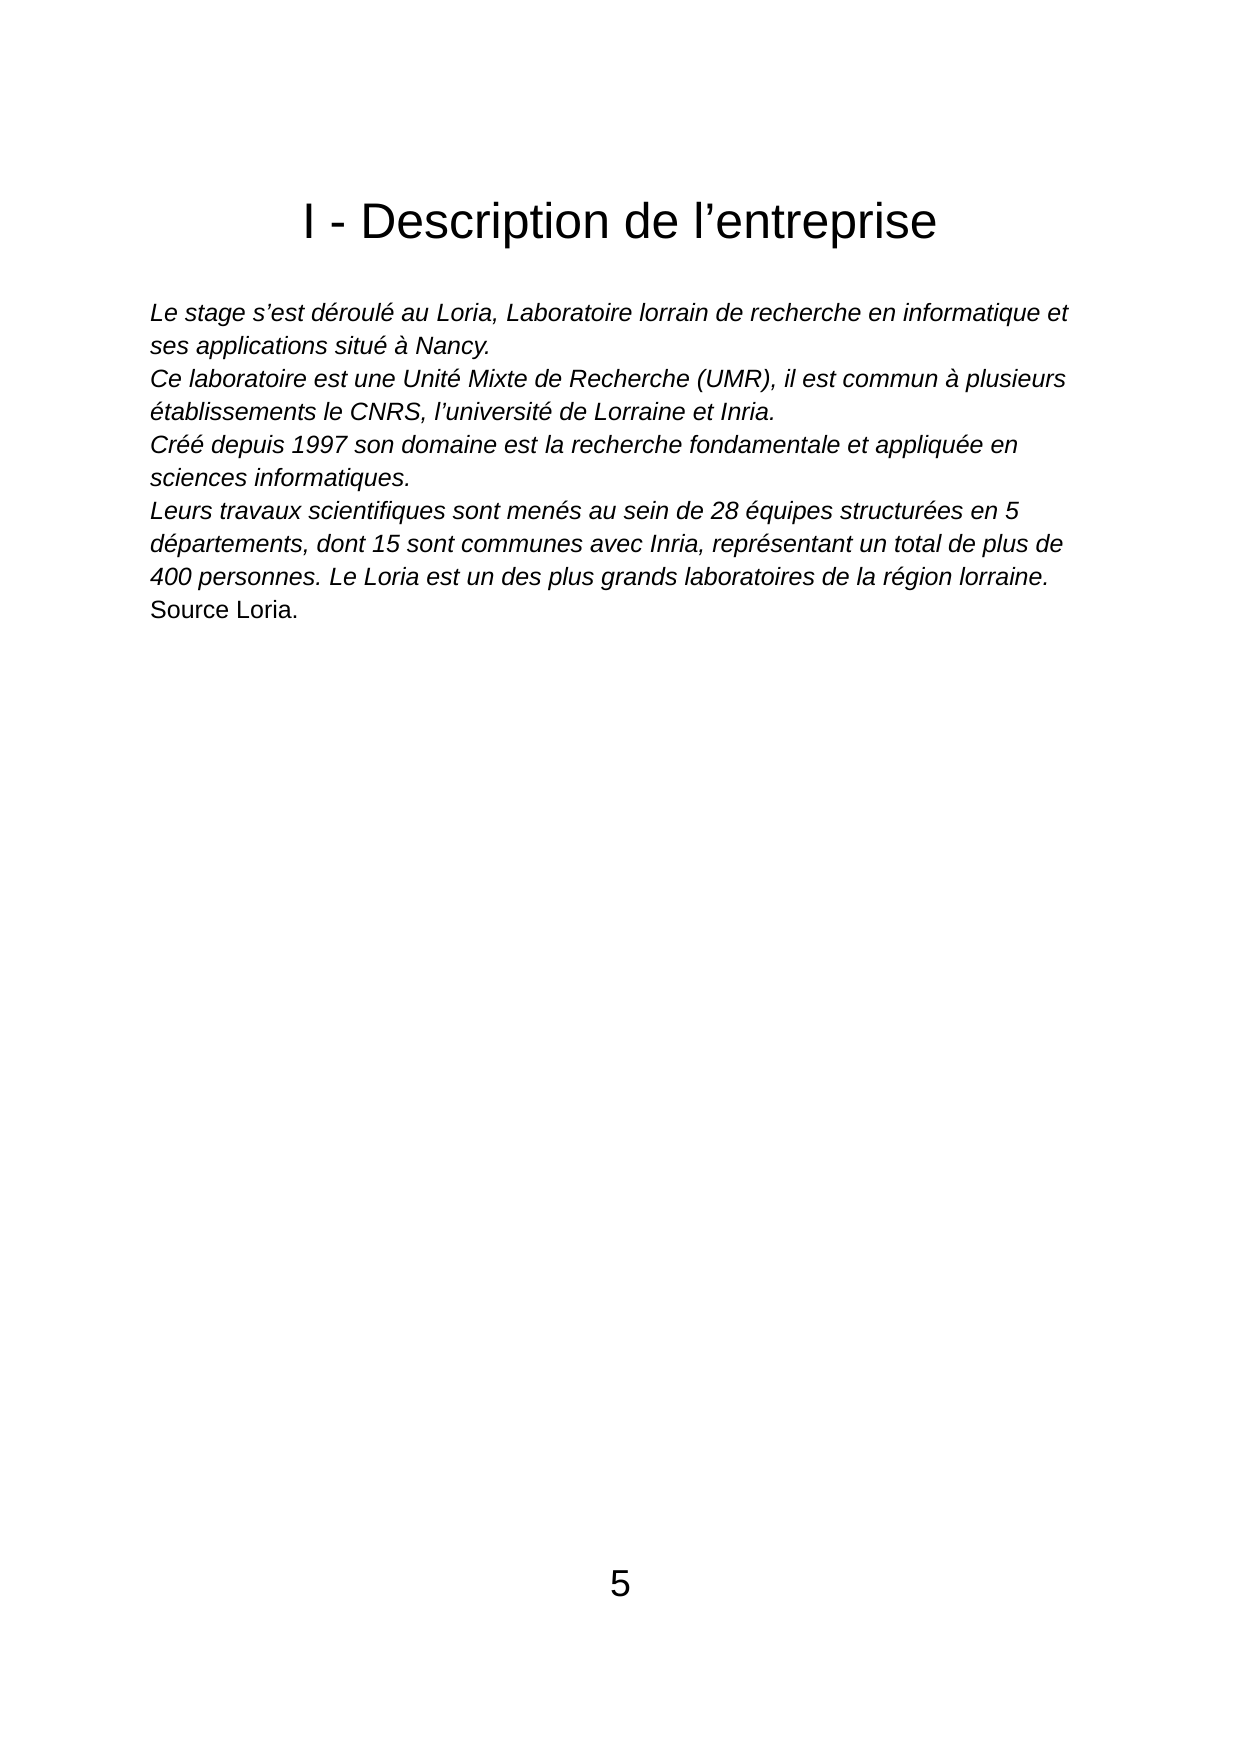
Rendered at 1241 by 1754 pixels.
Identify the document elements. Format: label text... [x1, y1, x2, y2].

text Source Loria. [150, 595, 1090, 623]
subtitle I - Description de l’entreprise [150, 192, 1090, 249]
text Le stage s’est déroulé au Loria, Laboratoire lorrain de recherche en informatique et ses applications situé à Nancy. [150, 298, 1090, 359]
text Créé depuis 1997 son domaine est la recherche fondamentale et appliquée en sciences informatiques. [150, 430, 1090, 491]
text Leurs travaux scientifiques sont menés au sein de 28 équipes structurées en 5 départements, dont 15 sont communes avec Inria, représentant un total de plus de 400 personnes. Le Loria est un des plus grands laboratoires de la région lorraine. [150, 496, 1090, 591]
text Ce laboratoire est une Unité Mixte de Recherche (UMR), il est commun à plusieurs établissements le CNRS, l’université de Lorraine et Inria. [150, 364, 1090, 425]
